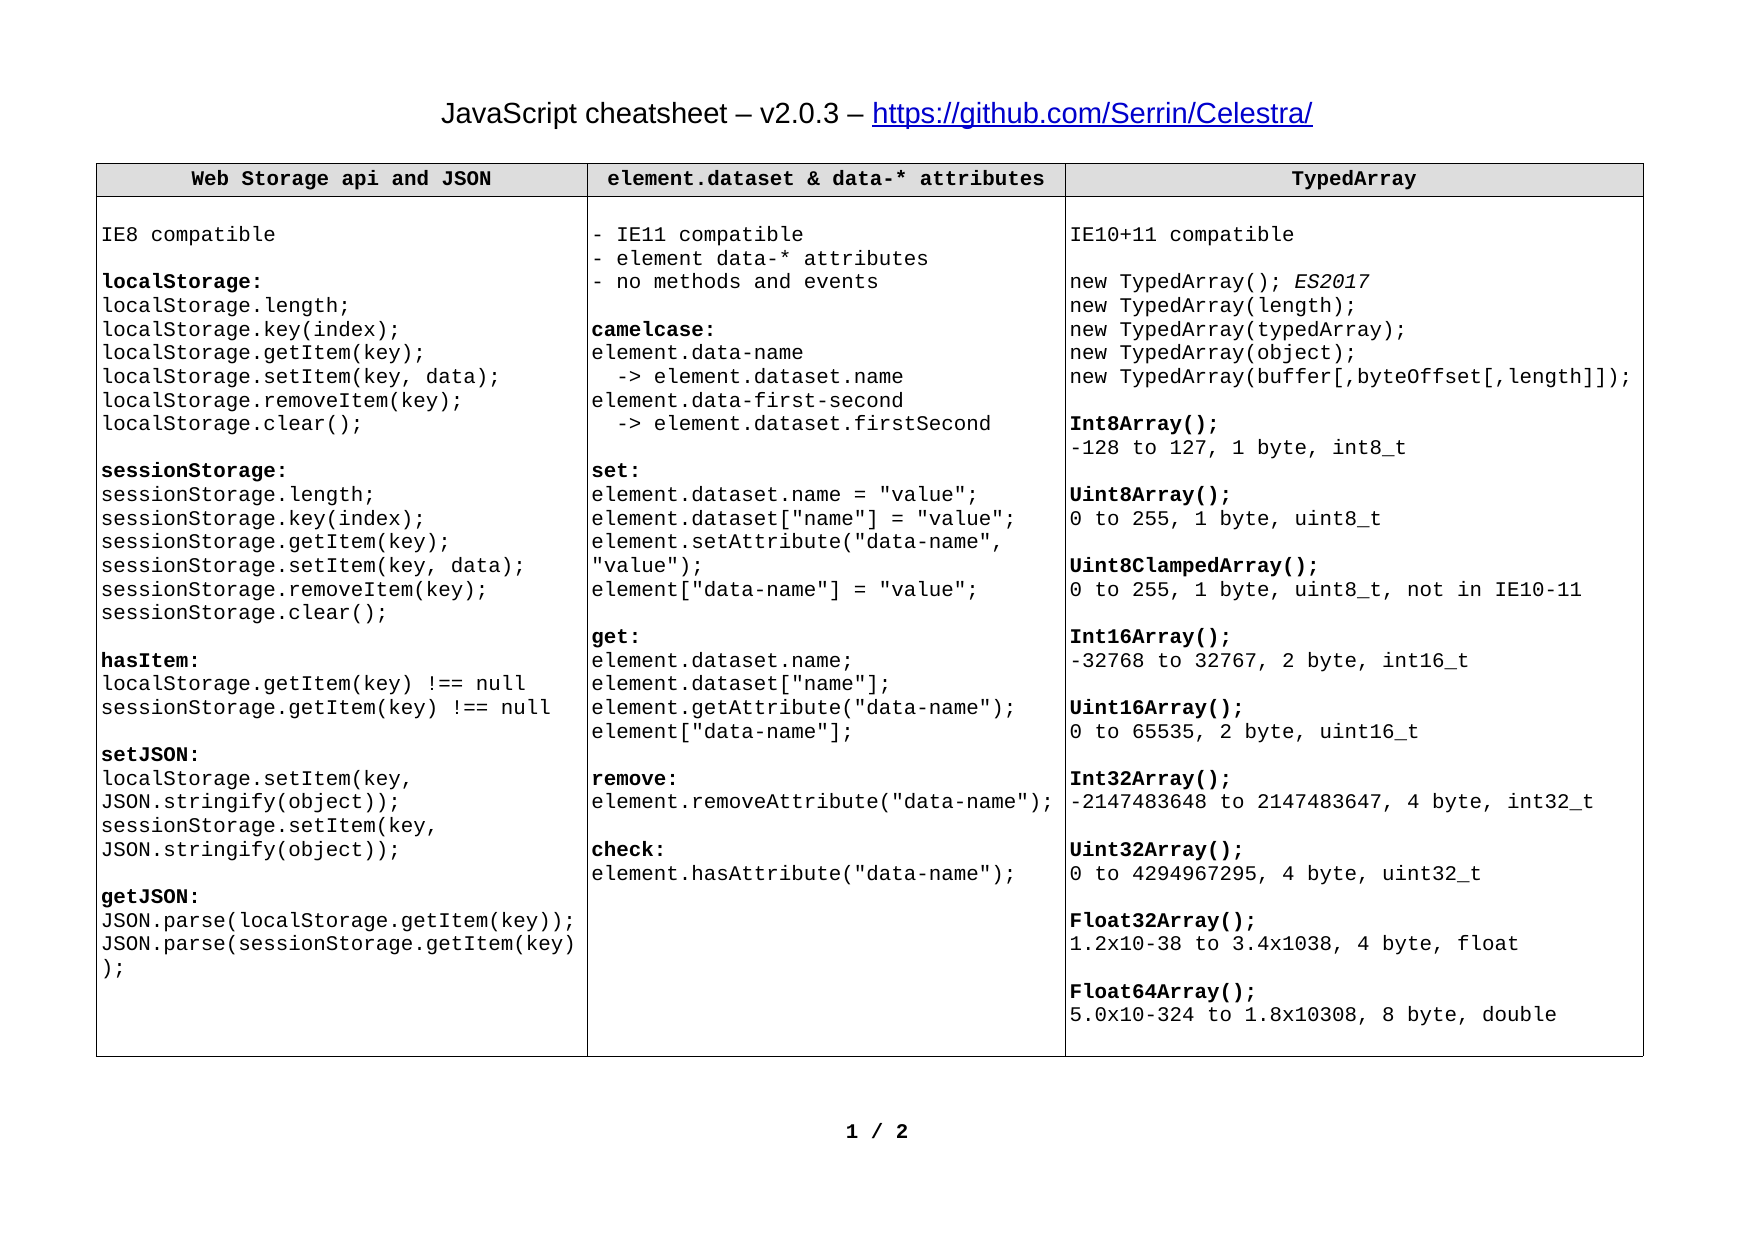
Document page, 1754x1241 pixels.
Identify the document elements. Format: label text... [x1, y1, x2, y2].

text JavaScript cheatsheet – v2.0.3 – https://github.com/Serrin/Celestra/ [96, 96, 1657, 129]
table_cell - IE11 compatible - element data-* attributes - no methods and events camelcase: element.data-name -> element.dataset.name element.data-first-second -> element.dataset.firstSecond set: element.dataset.name = "value"; element.dataset["name"] = "value"; element.setAttribute("data-name", "value"); element["data-name"] = "value"; get: element.dataset.name; element.dataset["name"]; element.getAttribute("data-name"); element["data-name"]; remove: element.removeAttribute("data-name"); check: element.hasAttribute("data-name"); [588, 197, 1065, 1056]
table_header TypedArray [1066, 164, 1643, 196]
table_header Web Storage api and JSON [97, 164, 587, 196]
table_header element.dataset & data-* attributes [588, 164, 1065, 196]
table_cell IE10+11 compatible new TypedArray(); ES2017 new TypedArray(length); new TypedArray(typedArray); new TypedArray(object); new TypedArray(buffer[,byteOffset[,length]]); Int8Array(); -128 to 127, 1 byte, int8_t Uint8Array(); 0 to 255, 1 byte, uint8_t Uint8ClampedArray(); 0 to 255, 1 byte, uint8_t, not in IE10-11 Int16Array(); -32768 to 32767, 2 byte, int16_t Uint16Array(); 0 to 65535, 2 byte, uint16_t Int32Array(); -2147483648 to 2147483647, 4 byte, int32_t Uint32Array(); 0 to 4294967295, 4 byte, uint32_t Float32Array(); 1.2x10-38 to 3.4x1038, 4 byte, float Float64Array(); 5.0x10-324 to 1.8x10308, 8 byte, double [1066, 197, 1643, 1056]
table_cell IE8 compatible localStorage: localStorage.length; localStorage.key(index); localStorage.getItem(key); localStorage.setItem(key, data); localStorage.removeItem(key); localStorage.clear(); sessionStorage: sessionStorage.length; sessionStorage.key(index); sessionStorage.getItem(key); sessionStorage.setItem(key, data); sessionStorage.removeItem(key); sessionStorage.clear(); hasItem: localStorage.getItem(key) !== null sessionStorage.getItem(key) !== null setJSON: localStorage.setItem(key, JSON.stringify(object)); sessionStorage.setItem(key, JSON.stringify(object)); getJSON: JSON.parse(localStorage.getItem(key)); JSON.parse(sessionStorage.getItem(key)); [97, 197, 587, 1056]
